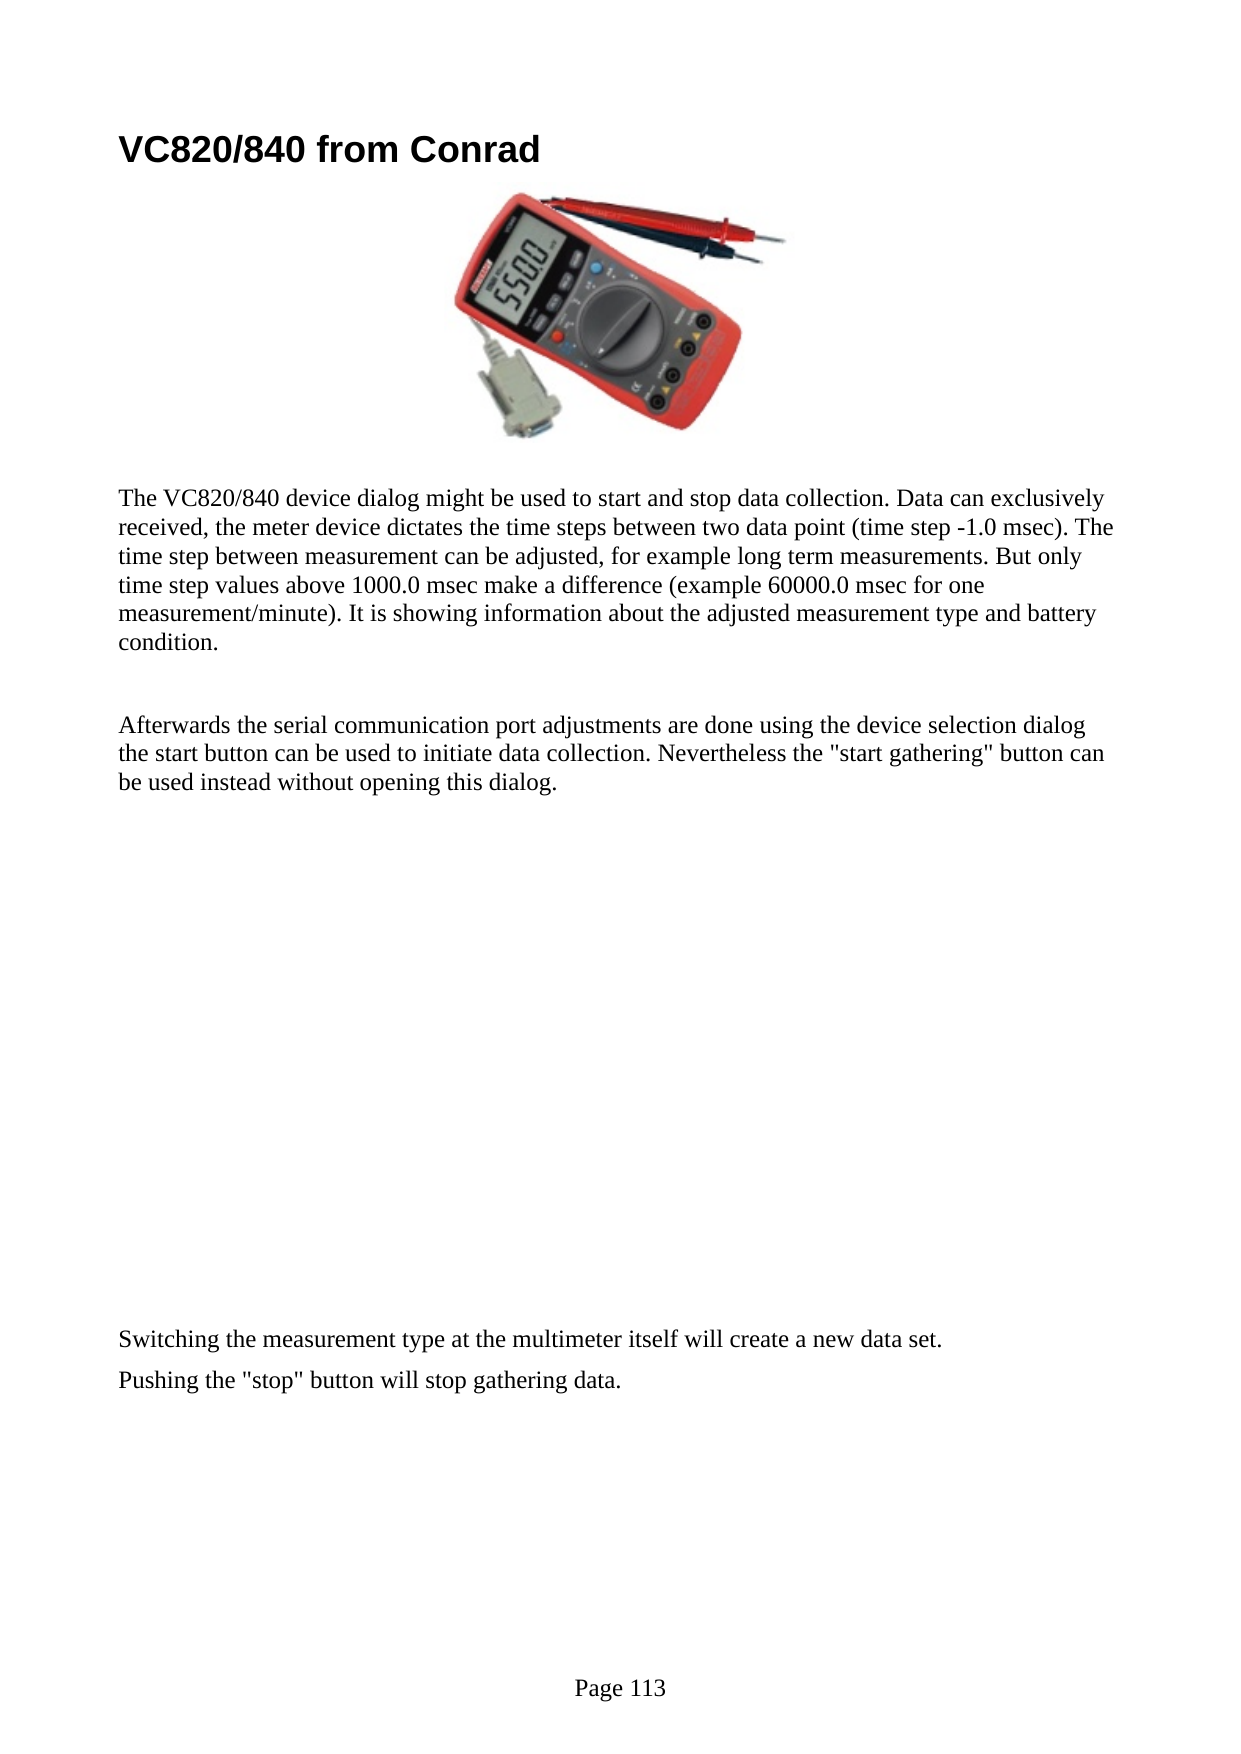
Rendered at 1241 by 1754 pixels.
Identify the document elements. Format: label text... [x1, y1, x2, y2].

text The VC820/840 device dialog might be used to start and stop data collection. Data can exclusively received, the meter device dictates the time steps between two data point (time step -1.0 msec). The time step between measurement can be adjusted, for example long term measurements. But only time step values above 1000.0 msec make a difference (example 60000.0 msec for one measurement/minute). It is showing information about the adjusted measurement type and battery condition. [118, 483, 1122, 656]
text Afterwards the serial communication port adjustments are done using the device selection dialog the start button can be used to initiate data collection. Nevertheless the "start gathering" button can be used instead without opening this dialog. [118, 710, 1122, 796]
subtitle VC820/840 from Conrad [118, 127, 1122, 170]
text Switching the measurement type at the multimeter itself will create a new data set. [118, 1324, 1122, 1353]
text Pushing the "stop" button will stop gathering data. [118, 1366, 1122, 1394]
picture [444, 182, 796, 443]
